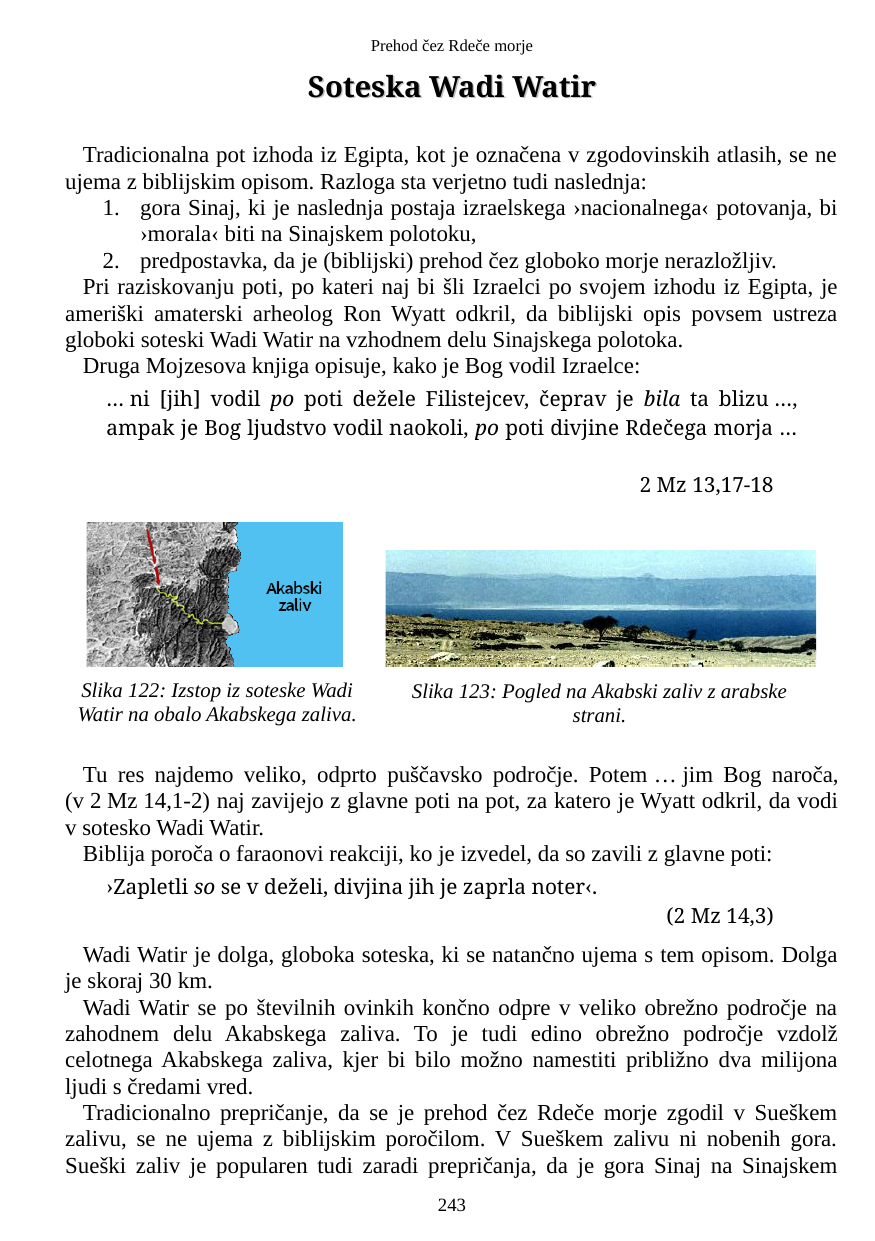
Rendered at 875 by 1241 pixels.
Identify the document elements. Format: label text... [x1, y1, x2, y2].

subtitle Soteska Wadi Watir [65, 66, 839, 106]
text ›Zapletli so se v deželi, divjina jih je zaprla noter‹. (2 Mz 14,3) [106, 872, 797, 929]
text Slika 123: Pogled na Akabski zaliv z arabske strani. [386, 667, 815, 727]
text Druga Mojzesova knjiga opisuje, kako je Bog vodil Izraelce: [65, 352, 839, 379]
picture [385, 550, 817, 667]
text Wadi Watir je dolga, globoka soteska, ki se natančno ujema s tem opisom. Dolga je skoraj 30 km. [65, 941, 839, 994]
list gora Sinaj, ki je naslednja postaja izraelskega ›nacionalnega‹ potovanja, bi ›morala‹ biti na Sinajskem polotoku, [102, 194, 839, 247]
text Pri raziskovanju poti, po kateri naj bi šli Izraelci po svojem izhodu iz Egipta, je ameriški amaterski arheolog Ron Wyatt odkril, da biblijski opis povsem ustreza globoki soteski Wadi Watir na vzhodnem delu Sinajskega polotoka. [65, 273, 839, 352]
text Biblija poroča o faraonovi reakciji, ko je izvedel, da so zavili z glavne poti: [65, 840, 839, 866]
text Tu res najdemo veliko, odprto puščavsko področje. Potem … jim Bog naroča, (v 2 Mz 14,1-2) naj zavijejo z glavne poti na pot, za katero je Wyatt odkril, da vodi v sotesko Wadi Watir. [63, 510, 839, 840]
text Tradicionalna pot izhoda iz Egipta, kot je označena v zgodovinskih atlasih, se ne ujema z biblijskim opisom. Razloga sta verjetno tudi naslednja: [65, 141, 839, 194]
text … ni [jih] vodil po poti dežele Filistejcev, čeprav je bila ta blizu …, ampak je Bog ljudstvo vodil naokoli, po poti divjine Rdečega morja … 2 Mz 13,17-18 [106, 384, 797, 498]
list predpostavka, da je (biblijski) prehod čez globoko morje nerazložljiv. [102, 247, 839, 273]
picture [86, 522, 343, 667]
text Wadi Watir se po številnih ovinkih končno odpre v veliko obrežno področje na zahodnem delu Akabskega zaliva. To je tudi edino obrežno področje vzdolž celotnega Akabskega zaliva, kjer bi bilo možno namestiti približno dva milijona ljudi s čredami vred. [65, 994, 839, 1099]
text Slika 122: Izstop iz soteske Wadi Watir na obalo Akabskega zaliva. [63, 522, 373, 726]
text Tradicionalno prepričanje, da se je prehod čez Rdeče morje zgodil v Sueškem zalivu, se ne ujema z biblijskim poročilom. V Sueškem zalivu ni nobenih gora. Sueški zaliv je popularen tudi zaradi prepričanja, da je gora Sinaj na Sinajskem [65, 1099, 839, 1178]
